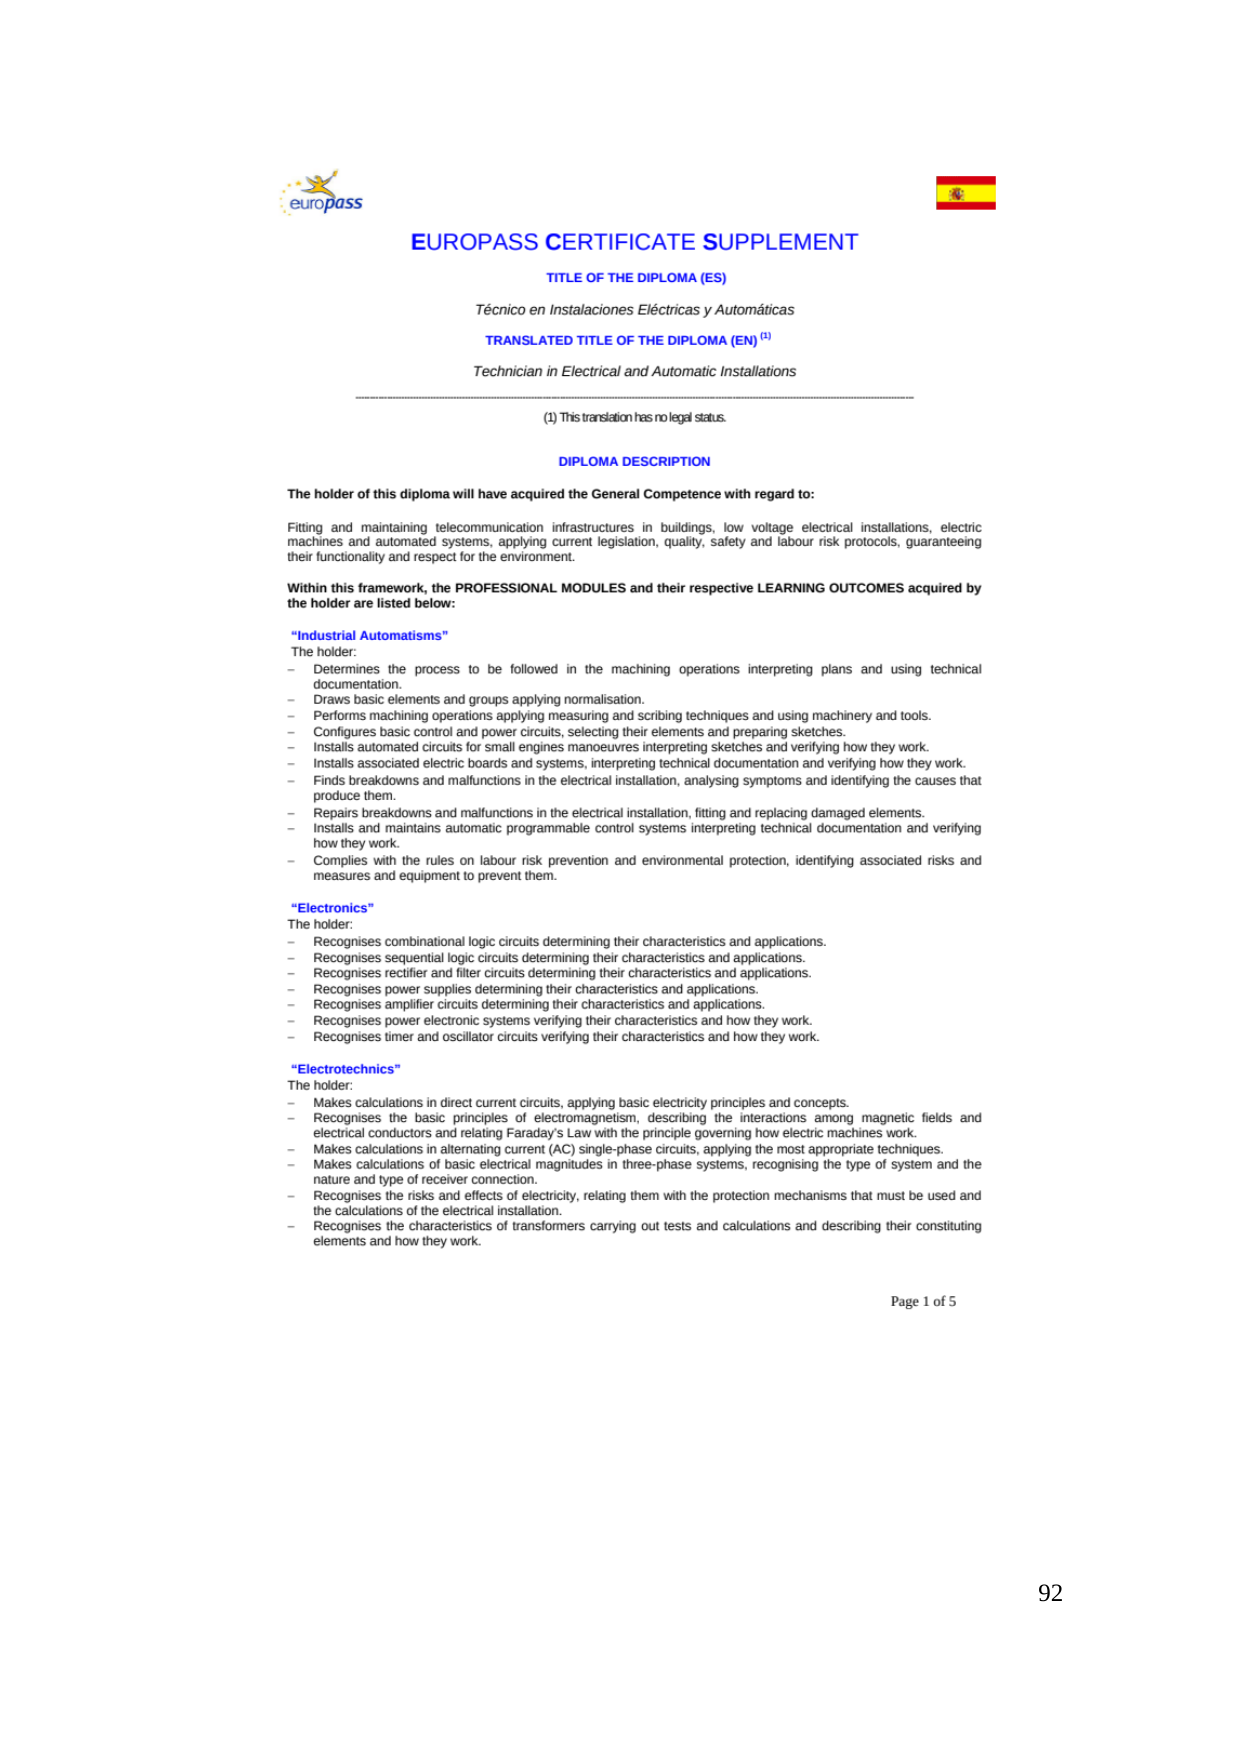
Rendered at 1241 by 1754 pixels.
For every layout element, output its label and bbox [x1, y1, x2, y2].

picture [206, 147, 1063, 1360]
